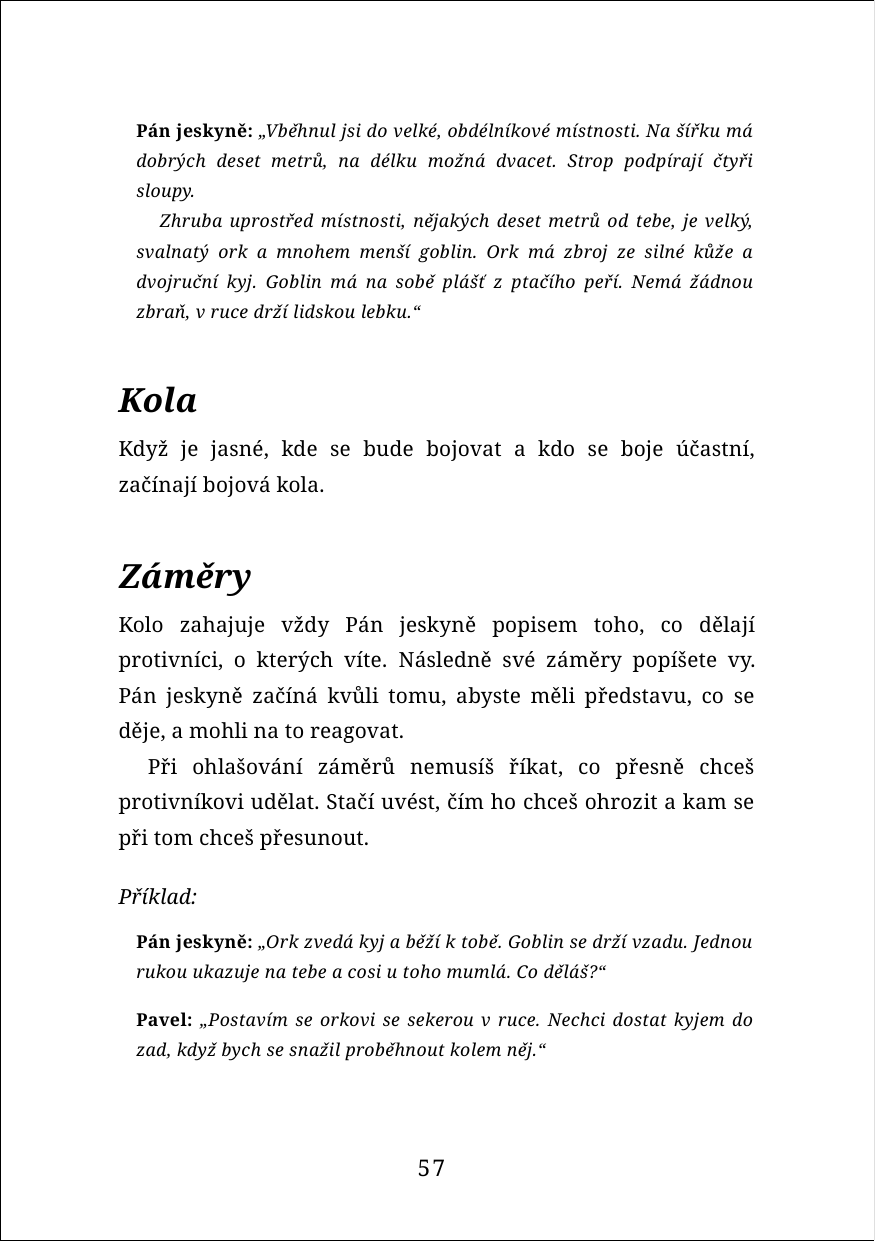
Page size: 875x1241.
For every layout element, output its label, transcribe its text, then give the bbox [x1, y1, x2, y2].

subtitle Kola [118, 377, 756, 422]
text Pán jeskyně: „Ork zvedá kyj a běží k tobě. Goblin se drží vzadu. Jednou rukou ukazuje na tebe a cosi u toho mumlá. Co děláš?“ [136, 929, 756, 984]
text Příklad: [118, 882, 756, 910]
text Když je jasné, kde se bude bojovat a kdo se boje účastní, začínají bojová kola. [118, 434, 756, 498]
text Pán jeskyně: „Vběhnul jsi do velké, obdélníkové místnosti. Na šířku má dobrých deset metrů, na délku možná dvacet. Strop podpírají čtyři sloupy. Zhruba uprostřed místnosti, nějakých deset metrů od tebe, je velký, svalnatý ork a mnohem menší goblin. Ork má zbroj ze silné kůže a dvojruční kyj. Goblin má na sobě plášť z ptačího peří. Nemá žádnou zbraň, v ruce drží lidskou lebku.“ [136, 118, 756, 324]
text Pavel: „Postavím se orkovi se sekerou v ruce. Nechci dostat kyjem do zad, když bych se snažil proběhnout kolem něj.“ [136, 1007, 756, 1062]
text Kolo zahajuje vždy Pán jeskyně popisem toho, co dělají protivníci, o kterých víte. Následně své záměry popíšete vy. Pán jeskyně začíná kvůli tomu, abyste měli představu, co se děje, a mohli na to reagovat. Při ohlašování záměrů nemusíš říkat, co přesně chceš protivníkovi udělat. Stačí uvést, čím ho chceš ohrozit a kam se při tom chceš přesunout. [118, 610, 756, 851]
subtitle Záměry [118, 552, 756, 598]
